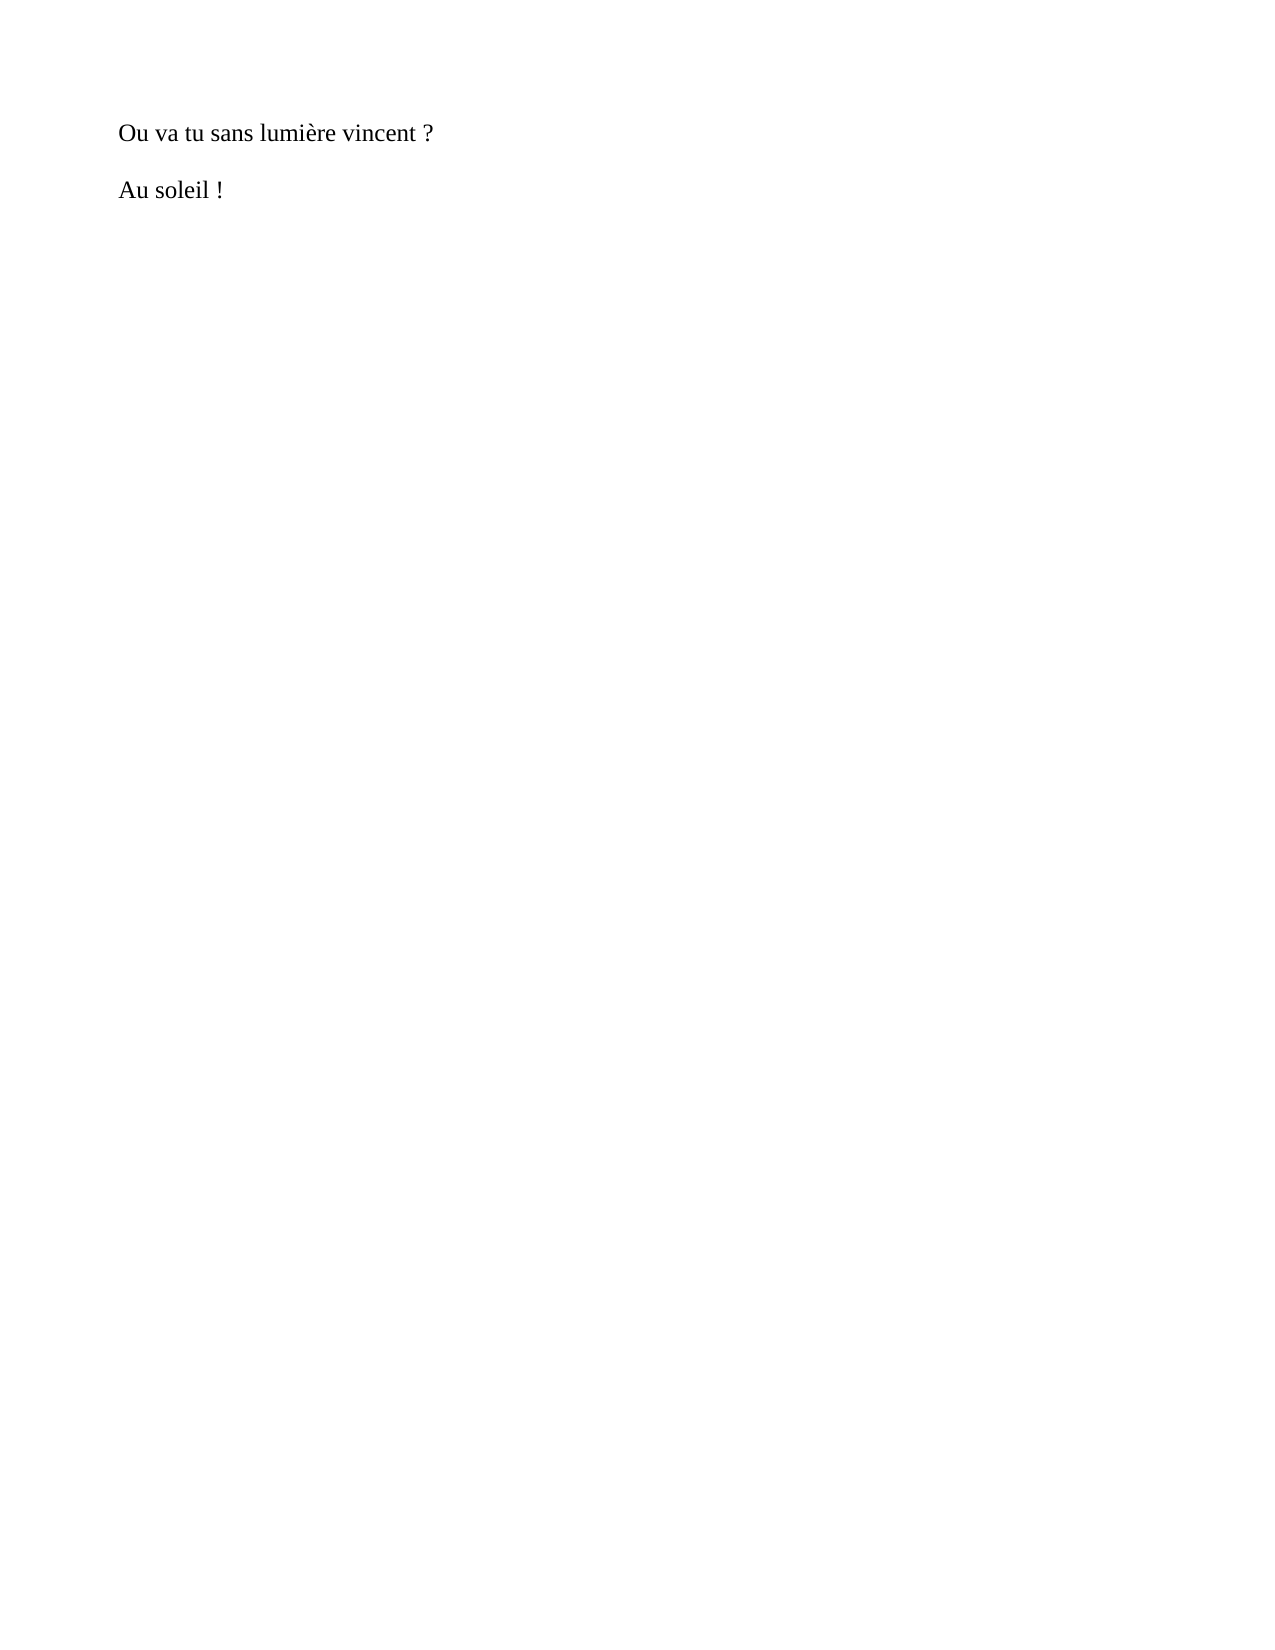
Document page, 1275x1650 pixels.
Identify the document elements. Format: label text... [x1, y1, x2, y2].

text Ou va tu sans lumière vincent ? [118, 118, 1157, 147]
text Au soleil ! [118, 176, 1157, 204]
